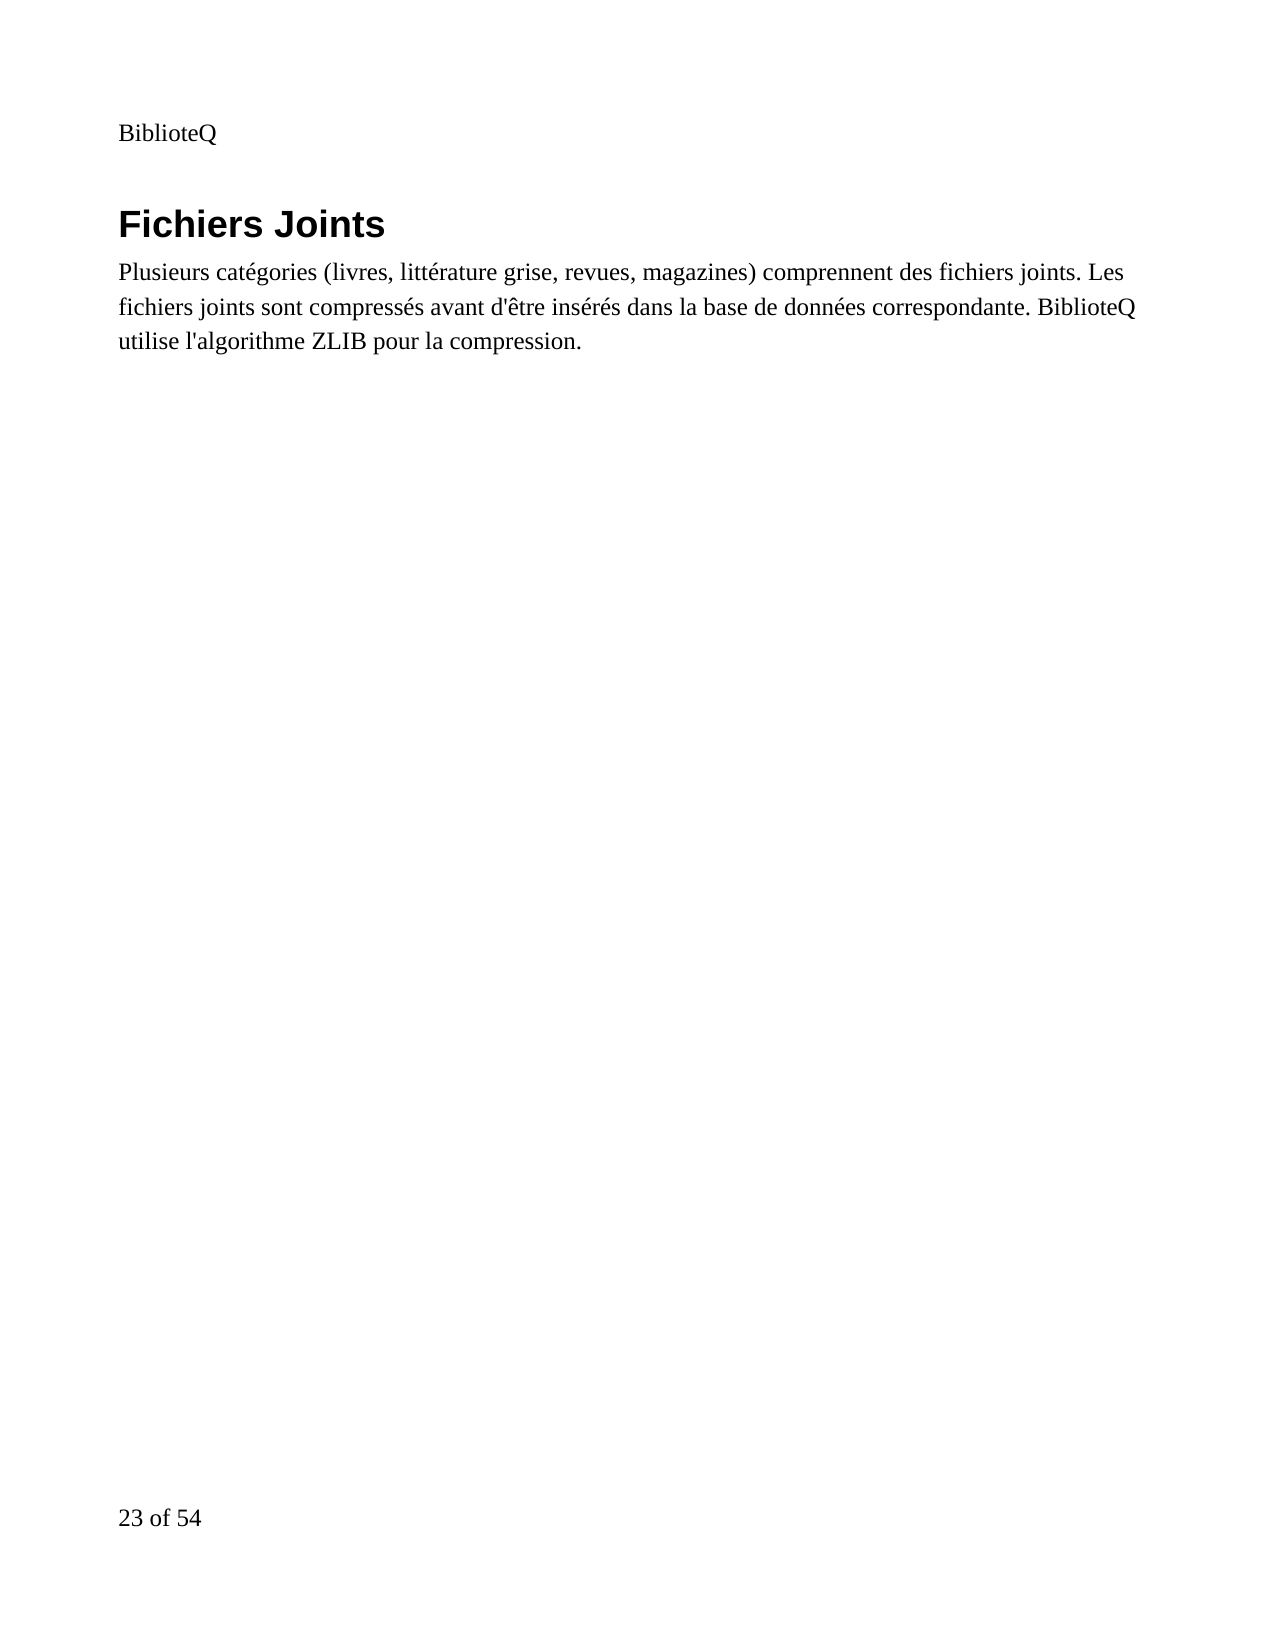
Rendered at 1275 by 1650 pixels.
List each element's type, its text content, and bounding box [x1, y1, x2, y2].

subtitle Fichiers Joints [118, 201, 1157, 245]
text Plusieurs catégories (livres, littérature grise, revues, magazines) comprennent des fichiers joints. Les fichiers joints sont compressés avant d'être insérés dans la base de données correspondante. BiblioteQ utilise l'algorithme ZLIB pour la compression. [118, 257, 1157, 355]
